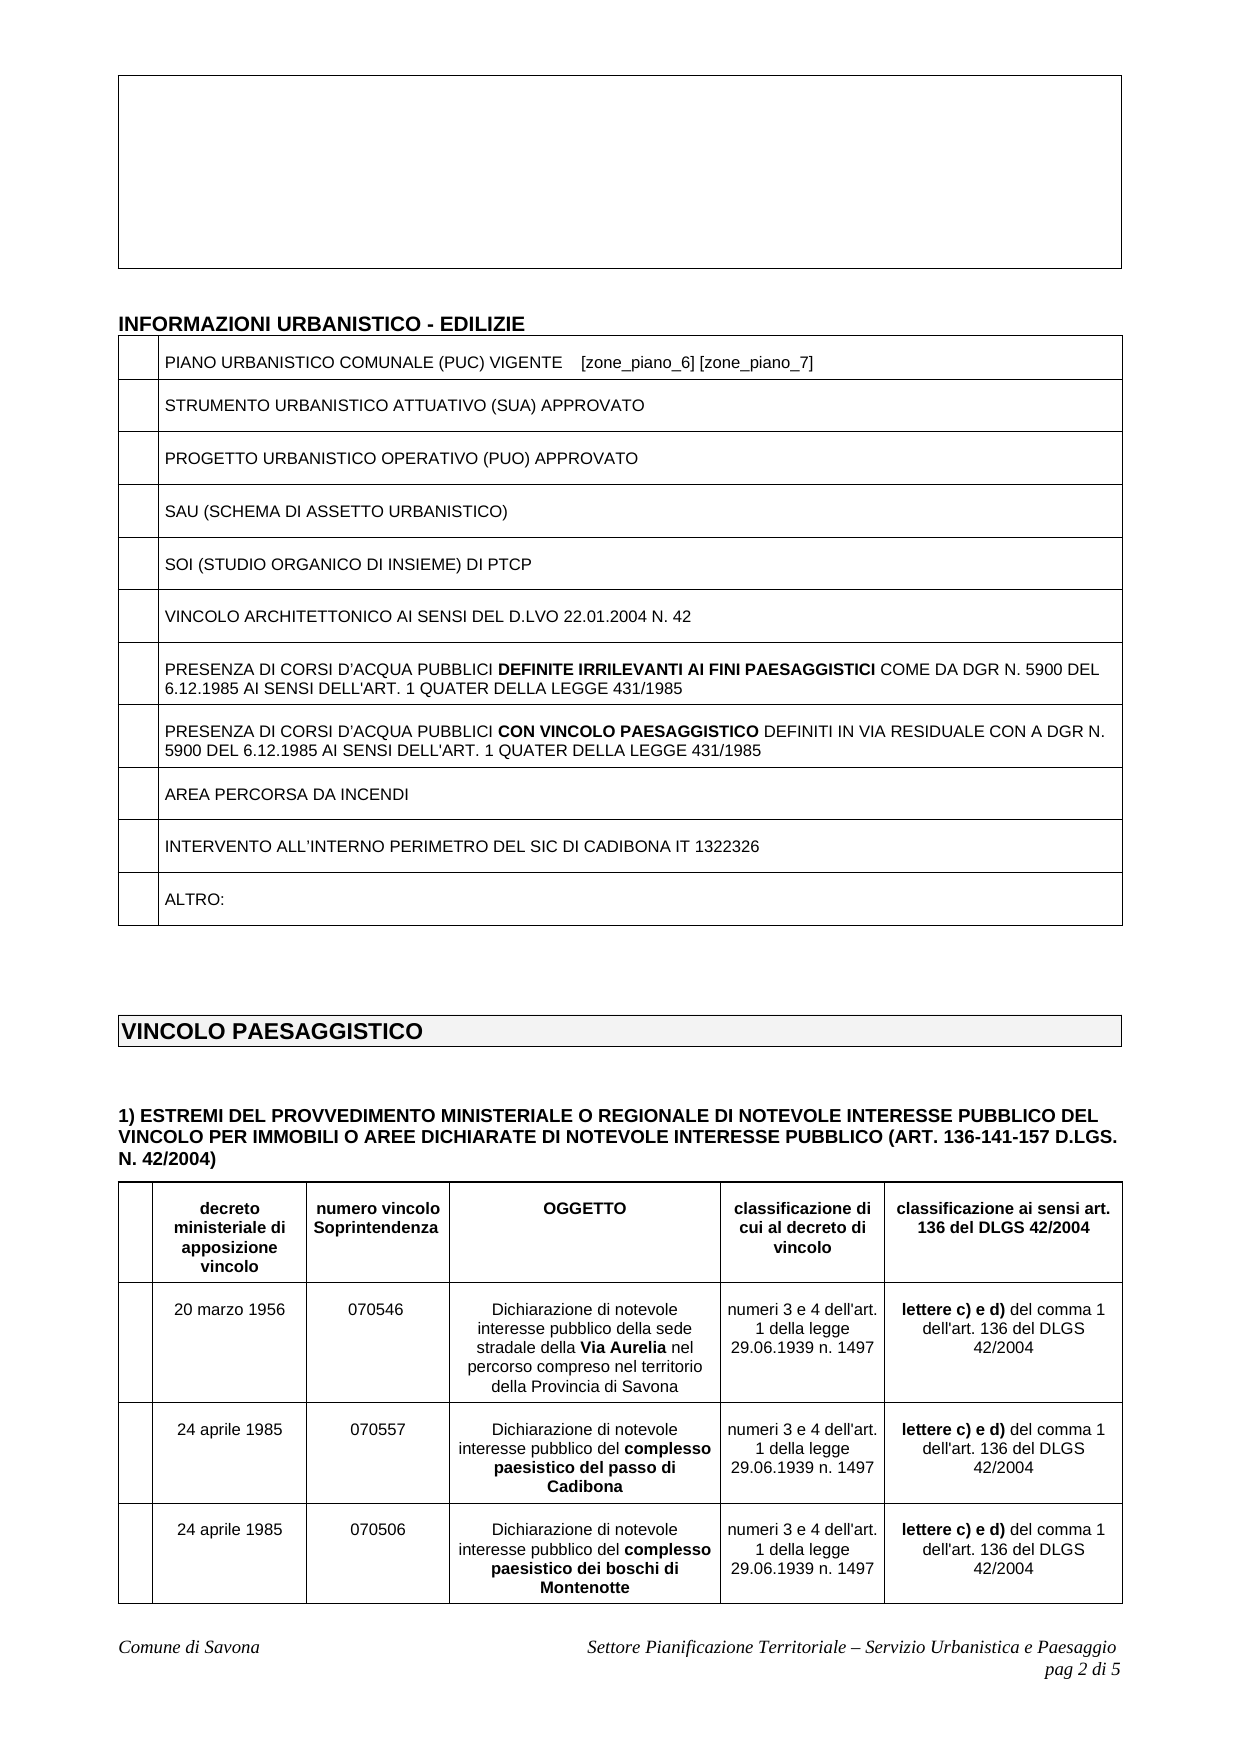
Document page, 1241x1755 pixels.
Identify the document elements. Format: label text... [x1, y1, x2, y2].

table_cell numeri 3 e 4 dell'art. 1 della legge 29.06.1939 n. 1497 [721, 1504, 884, 1603]
table_cell PROGETTO URBANISTICO OPERATIVO (PUO) APPROVATO [159, 432, 1122, 484]
table_cell Dichiarazione di notevole interesse pubblico della sede stradale della Via Aurelia nel percorso compreso nel territorio della Provincia di Savona [450, 1283, 720, 1402]
table_header [119, 1183, 152, 1282]
table_cell PRESENZA DI CORSI D’ACQUA PUBBLICI CON VINCOLO PAESAGGISTICO DEFINITI IN VIA RESIDUALE CON A DGR N. 5900 DEL 6.12.1985 AI SENSI DELL'ART. 1 QUATER DELLA LEGGE 431/1985 [159, 705, 1122, 767]
table_cell 24 aprile 1985 [153, 1504, 306, 1603]
table_cell [119, 432, 158, 484]
table_cell 070546 [307, 1283, 449, 1402]
table_header [119, 336, 158, 378]
table_cell [119, 768, 158, 819]
table_cell [119, 873, 158, 925]
table_cell 070506 [307, 1504, 449, 1603]
table_cell [119, 485, 158, 537]
table_header decreto ministeriale di apposizione vincolo [153, 1183, 306, 1282]
table_cell [119, 380, 158, 431]
text INFORMAZIONI URBANISTICO - EDILIZIE [118, 311, 1122, 335]
table_cell Dichiarazione di notevole interesse pubblico del complesso paesistico del passo di Cadibona [450, 1403, 720, 1502]
table_cell 24 aprile 1985 [153, 1403, 306, 1502]
table_header OGGETTO [450, 1183, 720, 1282]
table_cell numeri 3 e 4 dell'art. 1 della legge 29.06.1939 n. 1497 [721, 1403, 884, 1502]
table_header PIANO URBANISTICO COMUNALE (PUC) VIGENTE [zone_piano_6] [zone_piano_7] [159, 336, 1122, 378]
table_cell PRESENZA DI CORSI D’ACQUA PUBBLICI DEFINITE IRRILEVANTI AI FINI PAESAGGISTICI COME DA DGR N. 5900 DEL 6.12.1985 AI SENSI DELL'ART. 1 QUATER DELLA LEGGE 431/1985 [159, 643, 1122, 704]
table_cell INTERVENTO ALL’INTERNO PERIMETRO DEL SIC DI CADIBONA IT 1322326 [159, 820, 1122, 872]
table_cell ALTRO: [159, 873, 1122, 925]
table_cell [119, 820, 158, 872]
table_header classificazione di cui al decreto di vincolo [721, 1183, 884, 1282]
table_cell [119, 538, 158, 589]
table_cell lettere c) e d) del comma 1 dell'art. 136 del DLGS 42/2004 [885, 1504, 1122, 1603]
table_cell [119, 1504, 152, 1603]
table_header numero vincolo Soprintendenza [307, 1183, 449, 1282]
table_cell [119, 643, 158, 704]
table_cell 070557 [307, 1403, 449, 1502]
table_cell AREA PERCORSA DA INCENDI [159, 768, 1122, 819]
table_cell STRUMENTO URBANISTICO ATTUATIVO (SUA) APPROVATO [159, 380, 1122, 431]
table_cell [119, 590, 158, 642]
table_header classificazione ai sensi art. 136 del DLGS 42/2004 [885, 1183, 1122, 1282]
table_cell numeri 3 e 4 dell'art. 1 della legge 29.06.1939 n. 1497 [721, 1283, 884, 1402]
table_cell SOI (STUDIO ORGANICO DI INSIEME) DI PTCP [159, 538, 1122, 589]
table_cell [119, 1283, 152, 1402]
table_header [119, 76, 1121, 268]
table_cell SAU (SCHEMA DI ASSETTO URBANISTICO) [159, 485, 1122, 537]
text VINCOLO PAESAGGISTICO [119, 1016, 1121, 1046]
table_cell [119, 705, 158, 767]
table_cell VINCOLO ARCHITETTONICO AI SENSI DEL D.LVO 22.01.2004 N. 42 [159, 590, 1122, 642]
table_cell 20 marzo 1956 [153, 1283, 306, 1402]
text 1) ESTREMI DEL PROVVEDIMENTO MINISTERIALE O REGIONALE DI NOTEVOLE INTERESSE PUBBLICO DEL VINCOLO PER IMMOBILI O AREE DICHIARATE DI NOTEVOLE INTERESSE PUBBLICO (ART. 136-141-157 D.LGS. N. 42/2004) [118, 1104, 1122, 1169]
table_cell lettere c) e d) del comma 1 dell'art. 136 del DLGS 42/2004 [885, 1403, 1122, 1502]
table_cell lettere c) e d) del comma 1 dell'art. 136 del DLGS 42/2004 [885, 1283, 1122, 1402]
table_cell [119, 1403, 152, 1502]
table_cell Dichiarazione di notevole interesse pubblico del complesso paesistico dei boschi di Montenotte [450, 1504, 720, 1603]
